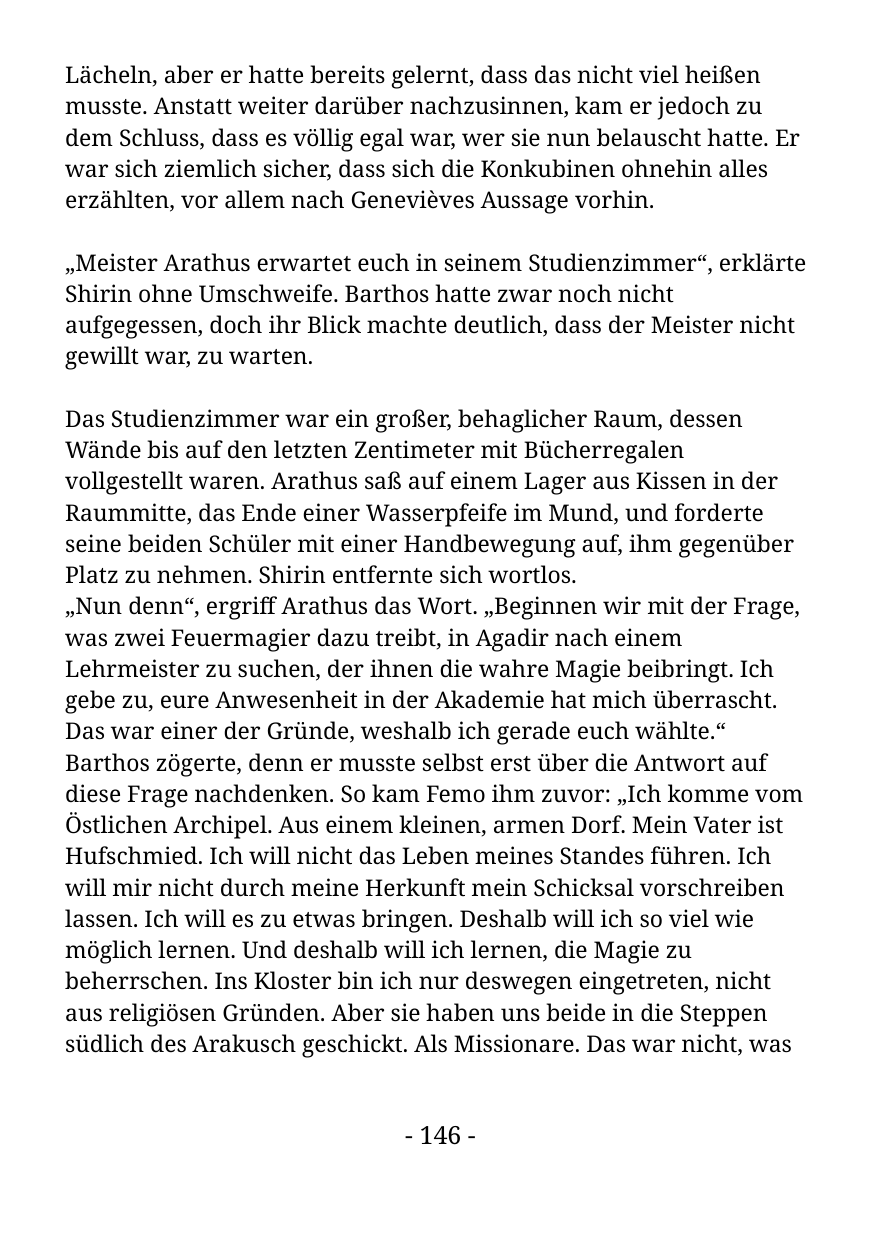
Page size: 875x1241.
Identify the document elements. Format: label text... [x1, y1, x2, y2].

text Lächeln, aber er hatte bereits gelernt, dass das nicht viel heißen musste. Anstatt weiter darüber nachzusinnen, kam er jedoch zu dem Schluss, dass es völlig egal war, wer sie nun belauscht hatte. Er war sich ziemlich sicher, dass sich die Konkubinen ohnehin alles erzählten, vor allem nach Genevièves Aussage vorhin. [65, 59, 809, 247]
text „Meister Arathus erwartet euch in seinem Studienzimmer“, erklärte Shirin ohne Umschweife. Barthos hatte zwar noch nicht aufgegessen, doch ihr Blick machte deutlich, dass der Meister nicht gewillt war, zu warten. Das Studienzimmer war ein großer, behaglicher Raum, dessen Wände bis auf den letzten Zentimeter mit Bücherregalen vollgestellt waren. Arathus saß auf einem Lager aus Kissen in der Raummitte, das Ende einer Wasserpfeife im Mund, und forderte seine beiden Schüler mit einer Handbewegung auf, ihm gegenüber Platz zu nehmen. Shirin entfernte sich wortlos. „Nun denn“, ergriff Arathus das Wort. „Beginnen wir mit der Frage, was zwei Feuermagier dazu treibt, in Agadir nach einem Lehrmeister zu suchen, der ihnen die wahre Magie beibringt. Ich gebe zu, eure Anwesenheit in der Akademie hat mich überrascht. Das war einer der Gründe, weshalb ich gerade euch wählte.“ Barthos zögerte, denn er musste selbst erst über die Antwort auf diese Frage nachdenken. So kam Femo ihm zuvor: „Ich komme vom Östlichen Archipel. Aus einem kleinen, armen Dorf. Mein Vater ist Hufschmied. Ich will nicht das Leben meines Standes führen. Ich will mir nicht durch meine Herkunft mein Schicksal vorschreiben lassen. Ich will es zu etwas bringen. Deshalb will ich so viel wie möglich lernen. Und deshalb will ich lernen, die Magie zu beherrschen. Ins Kloster bin ich nur deswegen eingetreten, nicht aus religiösen Gründen. Aber sie haben uns beide in die Steppen südlich des Arakusch geschickt. Als Missionare. Das war nicht, was [65, 247, 809, 1059]
